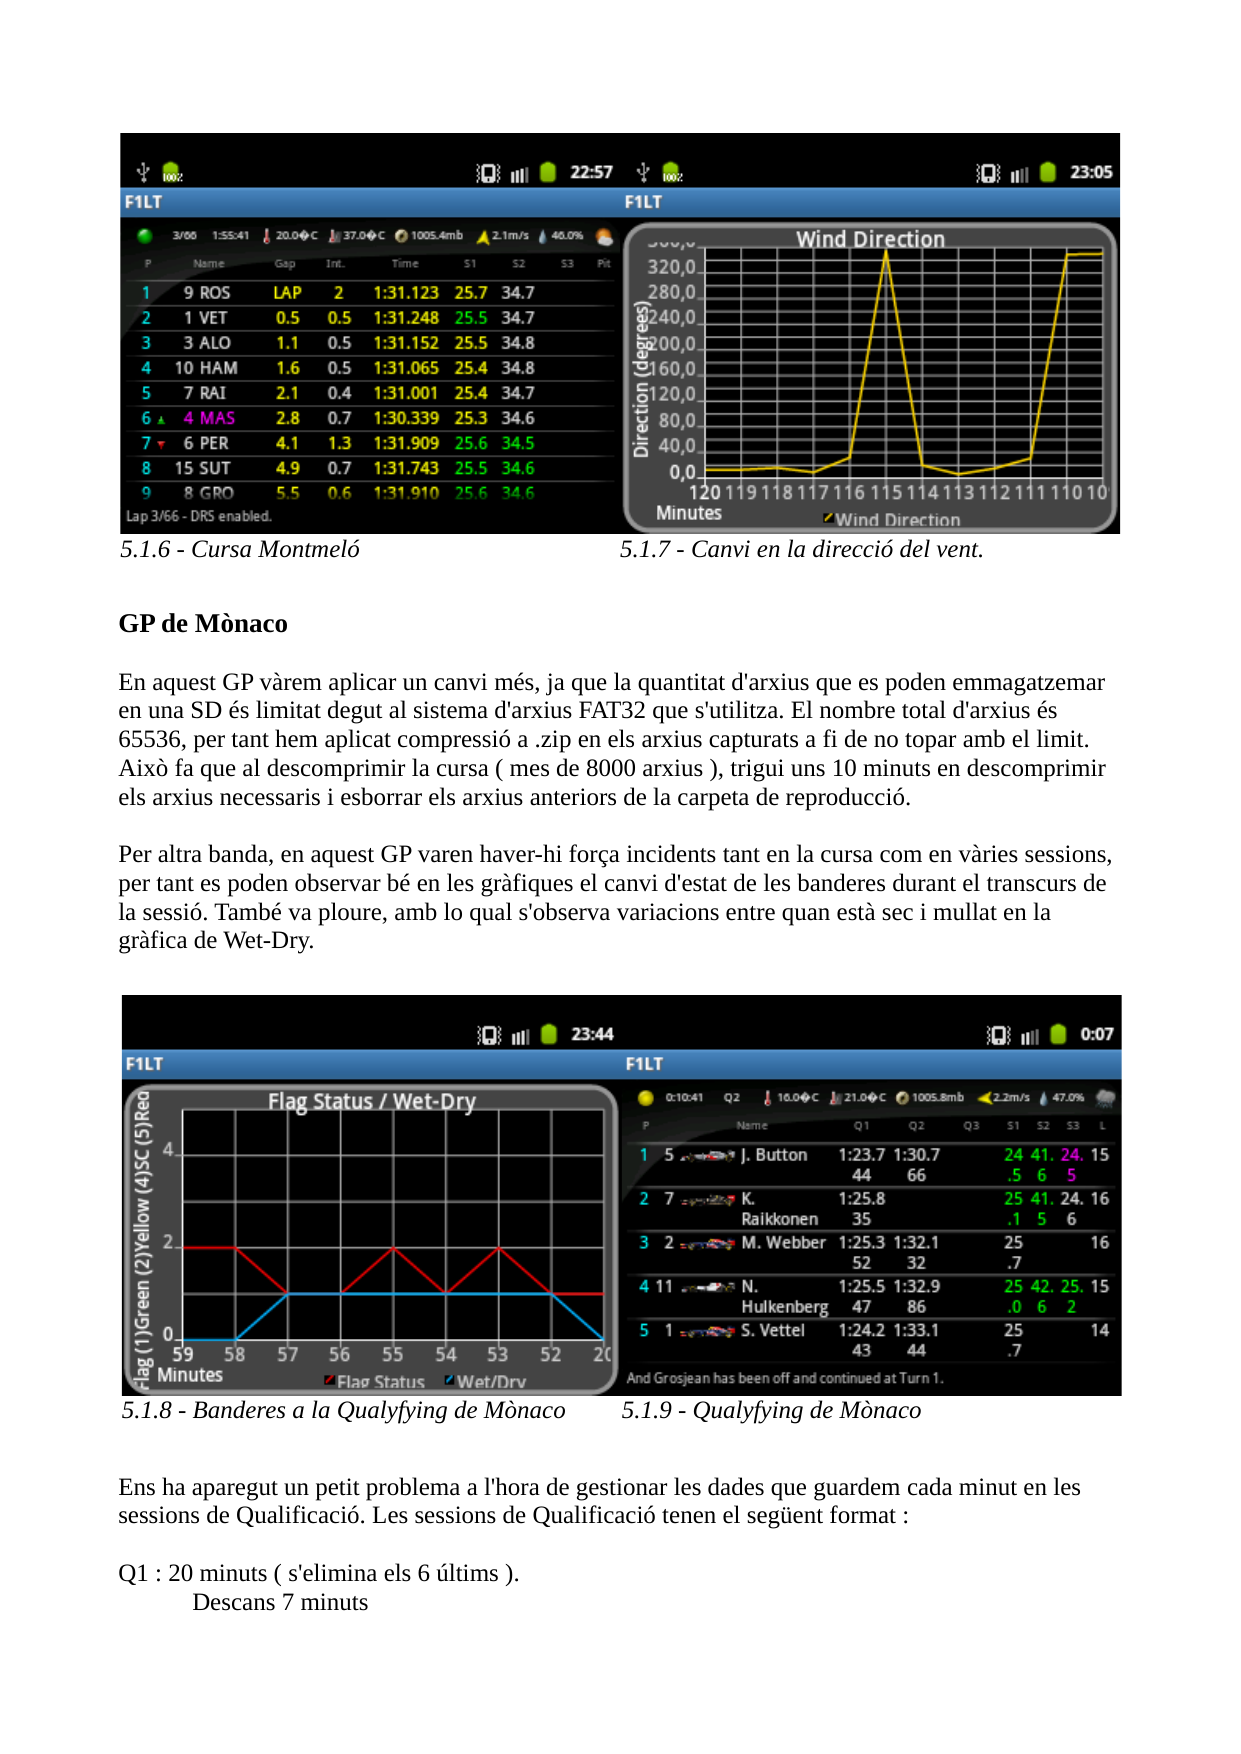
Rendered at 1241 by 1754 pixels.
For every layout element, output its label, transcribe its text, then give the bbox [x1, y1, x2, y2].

text 5.1.6 - Cursa Montmeló [120, 534, 620, 563]
text 5.1.8 - Banderes a la Qualyfying de Mònaco [122, 1396, 622, 1424]
text GP de Mònaco [118, 607, 1122, 638]
picture [121, 995, 1122, 1396]
text Ens ha aparegut un petit problema a l'hora de gestionar les dades que guardem cada minut en les sessions de Qualificació. Les sessions de Qualificació tenen el següent format : [118, 1472, 1122, 1529]
text Q1 : 20 minuts ( s'elimina els 6 últims ). [118, 1558, 1122, 1587]
picture [120, 133, 1121, 534]
text En aquest GP vàrem aplicar un canvi més, ja que la quantitat d'arxius que es poden emmagatzemar en una SD és limitat degut al sistema d'arxius FAT32 que s'utilitza. El nombre total d'arxius és 65536, per tant hem aplicat compressió a .zip en els arxius capturats a fi de no topar amb el limit. Això fa que al descomprimir la cursa ( mes de 8000 arxius ), trigui uns 10 minuts en descomprimir els arxius necessaris i esborrar els arxius anteriors de la carpeta de reproducció. [118, 667, 1122, 811]
text 5.1.7 - Canvi en la direcció del vent. [620, 534, 1120, 563]
text 5.1.9 - Qualyfying de Mònaco [622, 1396, 1122, 1424]
text Descans 7 minuts [118, 1587, 1122, 1616]
text Per altra banda, en aquest GP varen haver-hi força incidents tant en la cursa com en vàries sessions, per tant es poden observar bé en les gràfiques el canvi d'estat de les banderes durant el transcurs de la sessió. També va ploure, amb lo qual s'observa variacions entre quan està sec i mullat en la gràfica de Wet-Dry. [118, 839, 1122, 954]
